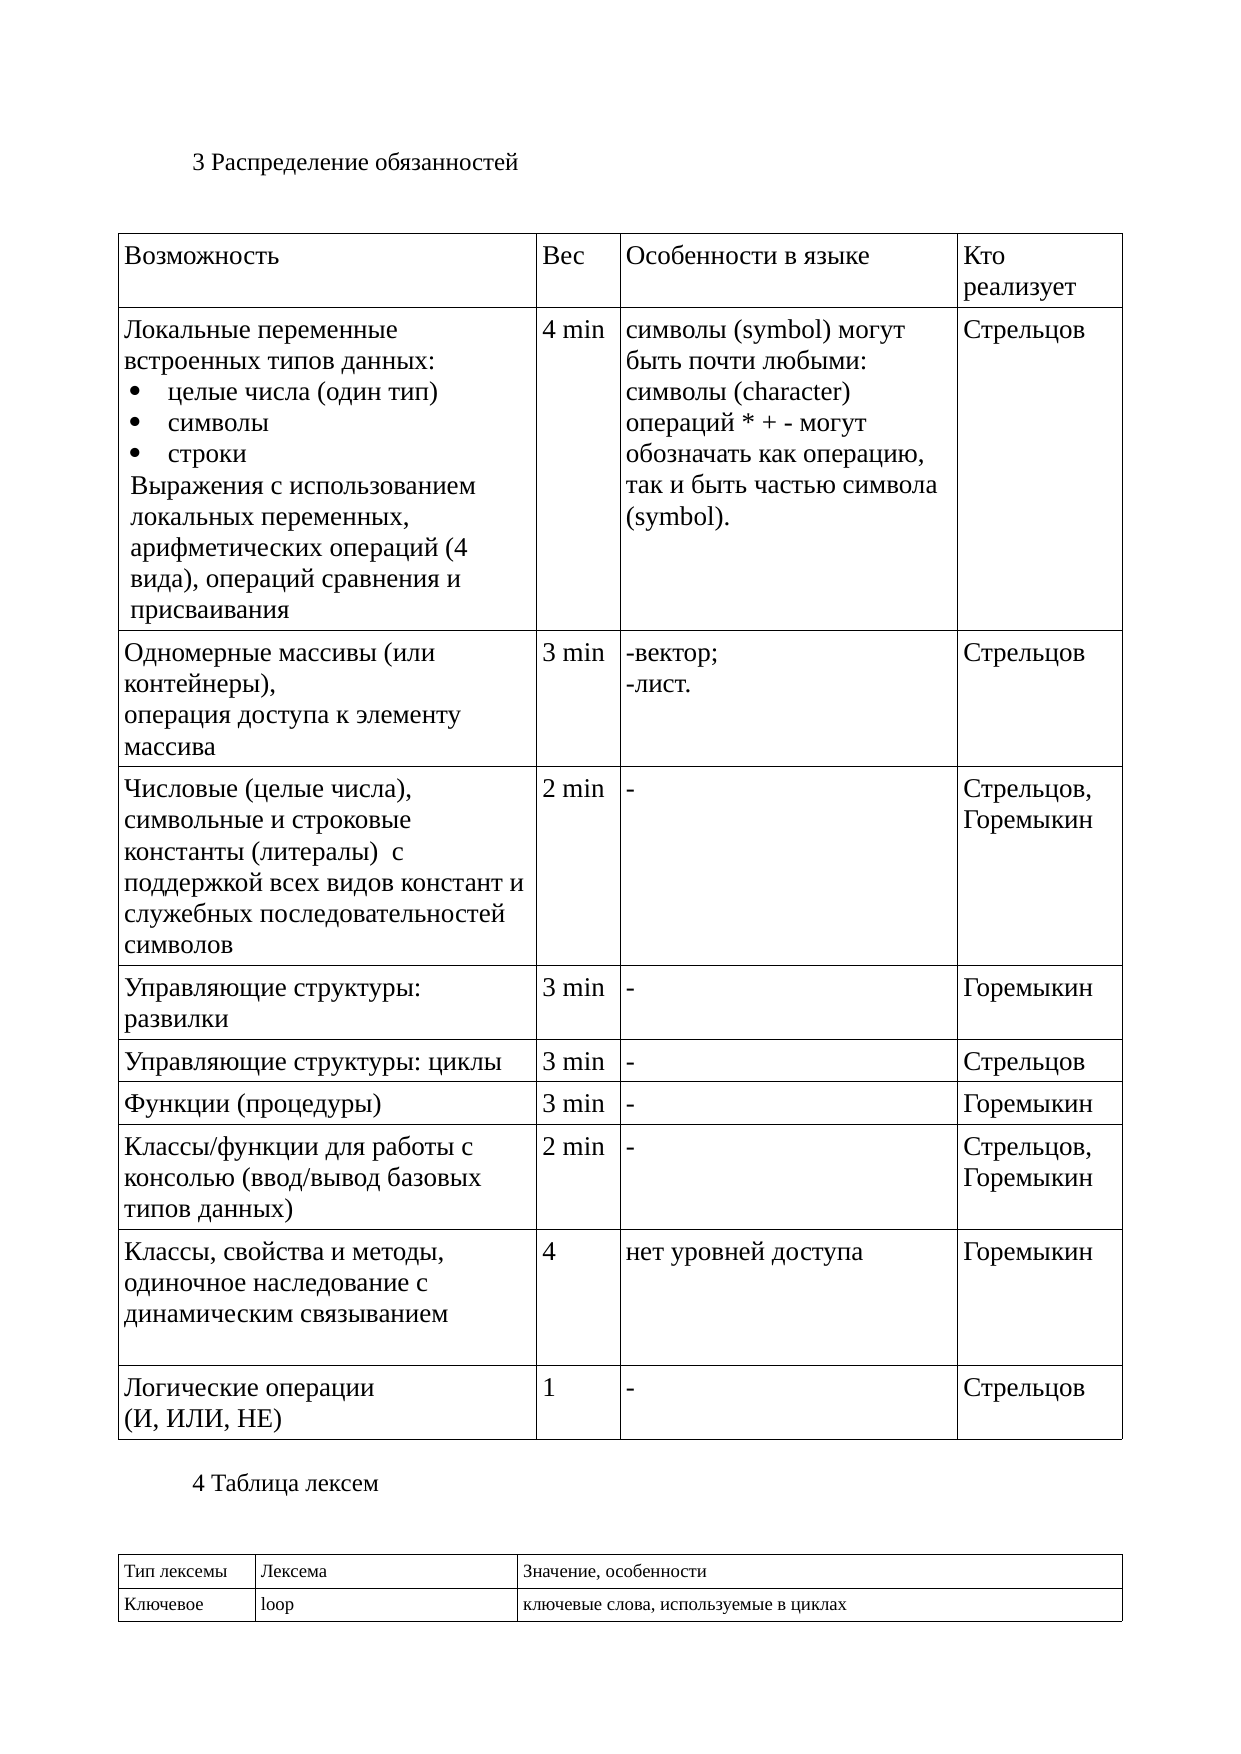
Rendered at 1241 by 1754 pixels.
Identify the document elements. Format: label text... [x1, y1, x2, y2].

table_cell Числовые (целые числа), символьные и строковые константы (литералы) с поддержкой всех видов констант и служебных последовательностей символов [119, 767, 536, 965]
table_header Возможность [119, 234, 536, 307]
table_cell нет уровней доступа [621, 1230, 957, 1365]
table_cell - [621, 1125, 957, 1229]
table_cell Классы/функции для работы с консолью (ввод/вывод базовых типов данных) [119, 1125, 536, 1229]
table_cell Локальные переменные встроенных типов данных: целые числа (один тип) символы строки Выражения с использованием локальных переменных, арифметических операций (4 вида), операций сравнения и присваивания [119, 308, 536, 630]
table_cell 3 min [537, 966, 620, 1039]
table_header Особенности в языке [621, 234, 957, 307]
table_cell Стрельцов [958, 1366, 1122, 1439]
table_cell - [621, 1082, 957, 1124]
table_cell - [621, 767, 957, 965]
table_cell -вектор; -лист. [621, 631, 957, 766]
table_cell 2 min [537, 767, 620, 965]
table_cell - [621, 1040, 957, 1081]
table_cell Одномерные массивы (или контейнеры), операция доступа к элементу массива [119, 631, 536, 766]
table_cell loop [256, 1589, 517, 1621]
table_cell Управляющие структуры: развилки [119, 966, 536, 1039]
table_cell ключевые слова, используемые в циклах [518, 1589, 1122, 1621]
table_cell Управляющие структуры: циклы [119, 1040, 536, 1081]
table_cell - [621, 1366, 957, 1439]
table_cell Функции (процедуры) [119, 1082, 536, 1124]
table_cell Классы, свойства и методы, одиночное наследование с динамическим связыванием [119, 1230, 536, 1365]
table_cell - [621, 966, 957, 1039]
table_cell Стрельцов, Горемыкин [958, 1125, 1122, 1229]
table_cell Горемыкин [958, 1230, 1122, 1365]
table_cell Стрельцов [958, 308, 1122, 630]
table_cell символы (symbol) могут быть почти любыми: символы (character) операций * + - могут обозначать как операцию, так и быть частью символа (symbol). [621, 308, 957, 630]
table_header Вес [537, 234, 620, 307]
table_cell 1 [537, 1366, 620, 1439]
table_cell 3 min [537, 1082, 620, 1124]
table_header Кто реализует [958, 234, 1122, 307]
table_cell 2 min [537, 1125, 620, 1229]
table_cell 3 min [537, 631, 620, 766]
table_cell Горемыкин [958, 1082, 1122, 1124]
table_header Лексема [256, 1555, 517, 1587]
table_cell Стрельцов [958, 1040, 1122, 1081]
table_header Тип лексемы [119, 1555, 255, 1587]
table_cell Горемыкин [958, 966, 1122, 1039]
table_cell 3 min [537, 1040, 620, 1081]
table_cell Стрельцов, Горемыкин [958, 767, 1122, 965]
text 3 Распределение обязанностей [118, 147, 1122, 176]
table_cell Ключевое [119, 1589, 255, 1621]
table_cell Стрельцов [958, 631, 1122, 766]
text 4 Таблица лексем [118, 1468, 1122, 1497]
table_cell 4 [537, 1230, 620, 1365]
table_cell Логические операции (И, ИЛИ, НЕ) [119, 1366, 536, 1439]
table_header Значение, особенности [518, 1555, 1122, 1587]
table_cell 4 min [537, 308, 620, 630]
